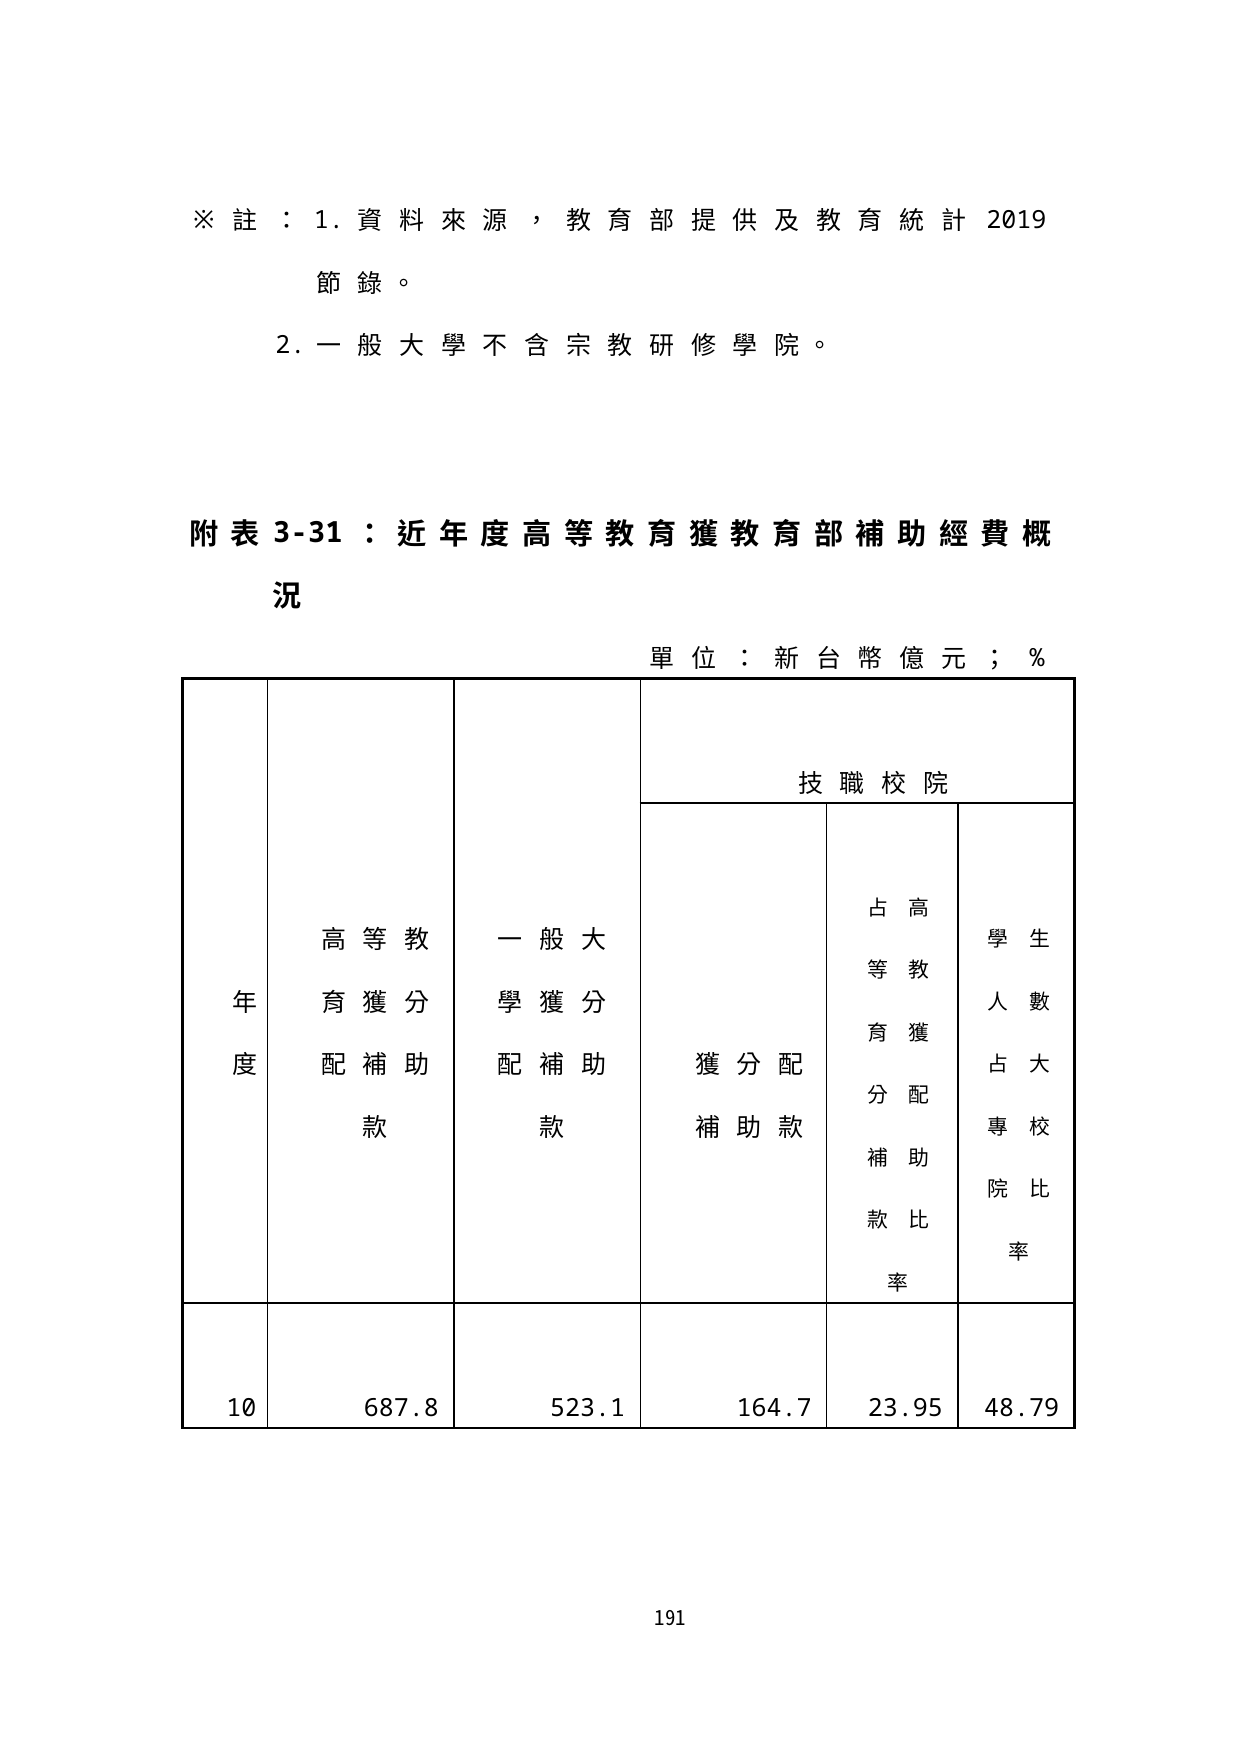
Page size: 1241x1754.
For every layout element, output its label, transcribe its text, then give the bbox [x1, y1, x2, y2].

table_cell 523.1 [455, 1304, 640, 1427]
table_cell 23.95 [827, 1304, 957, 1427]
table_cell 164.7 [641, 1304, 826, 1427]
table_cell 獲分配補助款 [641, 804, 826, 1302]
text 單位：新台幣億元；% [183, 615, 1058, 677]
text 附表3-31：近年度高等教育獲教育部補助經費概況 [183, 490, 1058, 615]
table_header 一般大學獲分配補助款 [455, 680, 640, 1302]
table_header 高等教育獲分配補助款 [268, 680, 453, 1302]
table_cell 687.8 [268, 1304, 453, 1427]
table_cell 學生人數占大專校院比率 [959, 804, 1073, 1302]
text ※註：1.資料來源，教育部提供及教育統計2019節錄。 [183, 177, 1058, 302]
table_cell 48.79 [959, 1304, 1073, 1427]
table_header 技職校院 [641, 680, 1073, 802]
table_header 年度 [184, 680, 267, 1302]
table_cell 占高等教育獲分配補助款比率 [827, 804, 957, 1302]
text 2.一般大學不含宗教研修學院。 [183, 302, 1058, 365]
table_cell 10 [184, 1304, 267, 1427]
